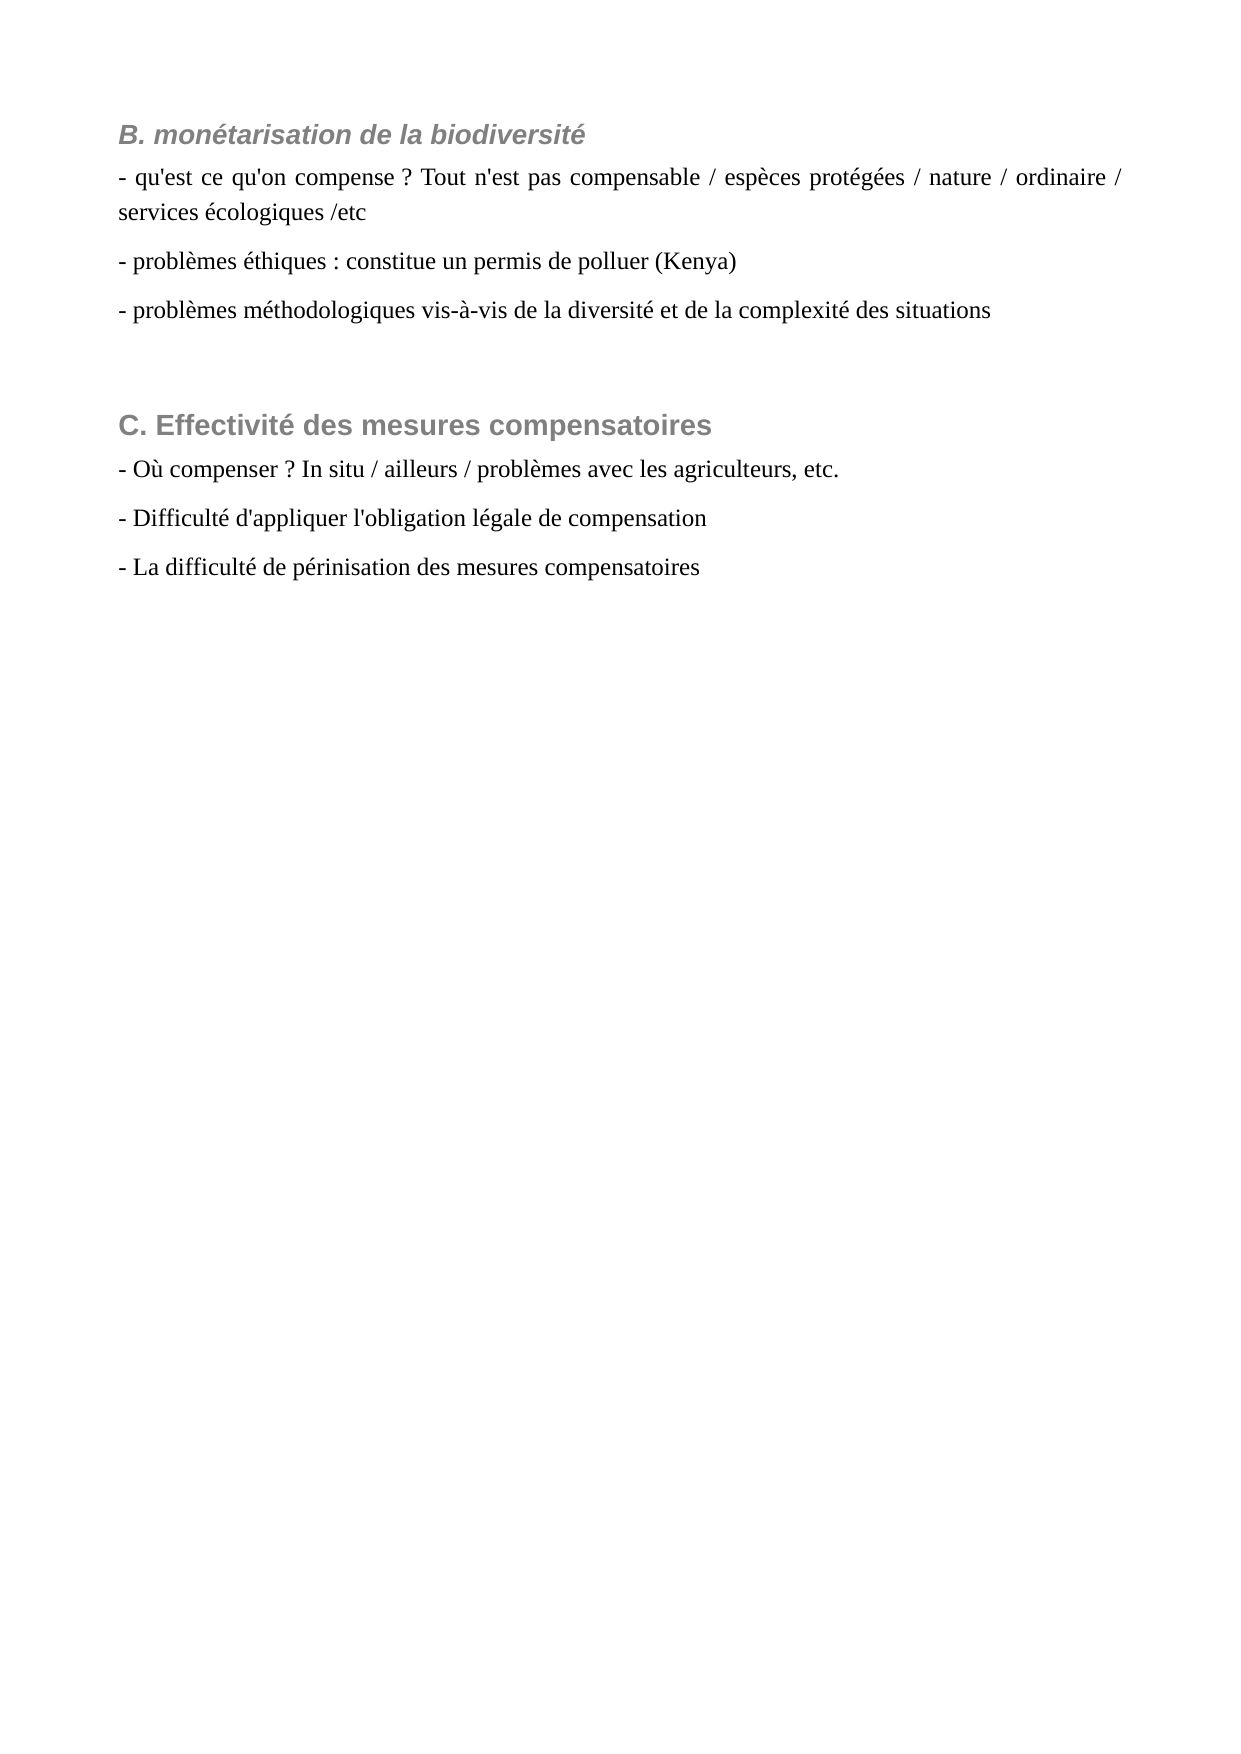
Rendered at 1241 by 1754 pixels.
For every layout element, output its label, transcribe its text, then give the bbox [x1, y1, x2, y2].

text - Difficulté d'appliquer l'obligation légale de compensation [118, 503, 1122, 532]
text - problèmes éthiques : constitue un permis de polluer (Kenya) [118, 246, 1122, 275]
subtitle B. monétarisation de la biodiversité [118, 118, 1122, 150]
text - La difficulté de périnisation des mesures compensatoires [118, 552, 1122, 581]
text - qu'est ce qu'on compense ? Tout n'est pas compensable / espèces protégées / nature / ordinaire / services écologiques /etc [118, 162, 1122, 226]
subtitle C. Effectivité des mesures compensatoires [118, 408, 1122, 441]
text - problèmes méthodologiques vis-à-vis de la diversité et de la complexité des situations [118, 295, 1122, 324]
text - Où compenser ? In situ / ailleurs / problèmes avec les agriculteurs, etc. [118, 454, 1122, 483]
